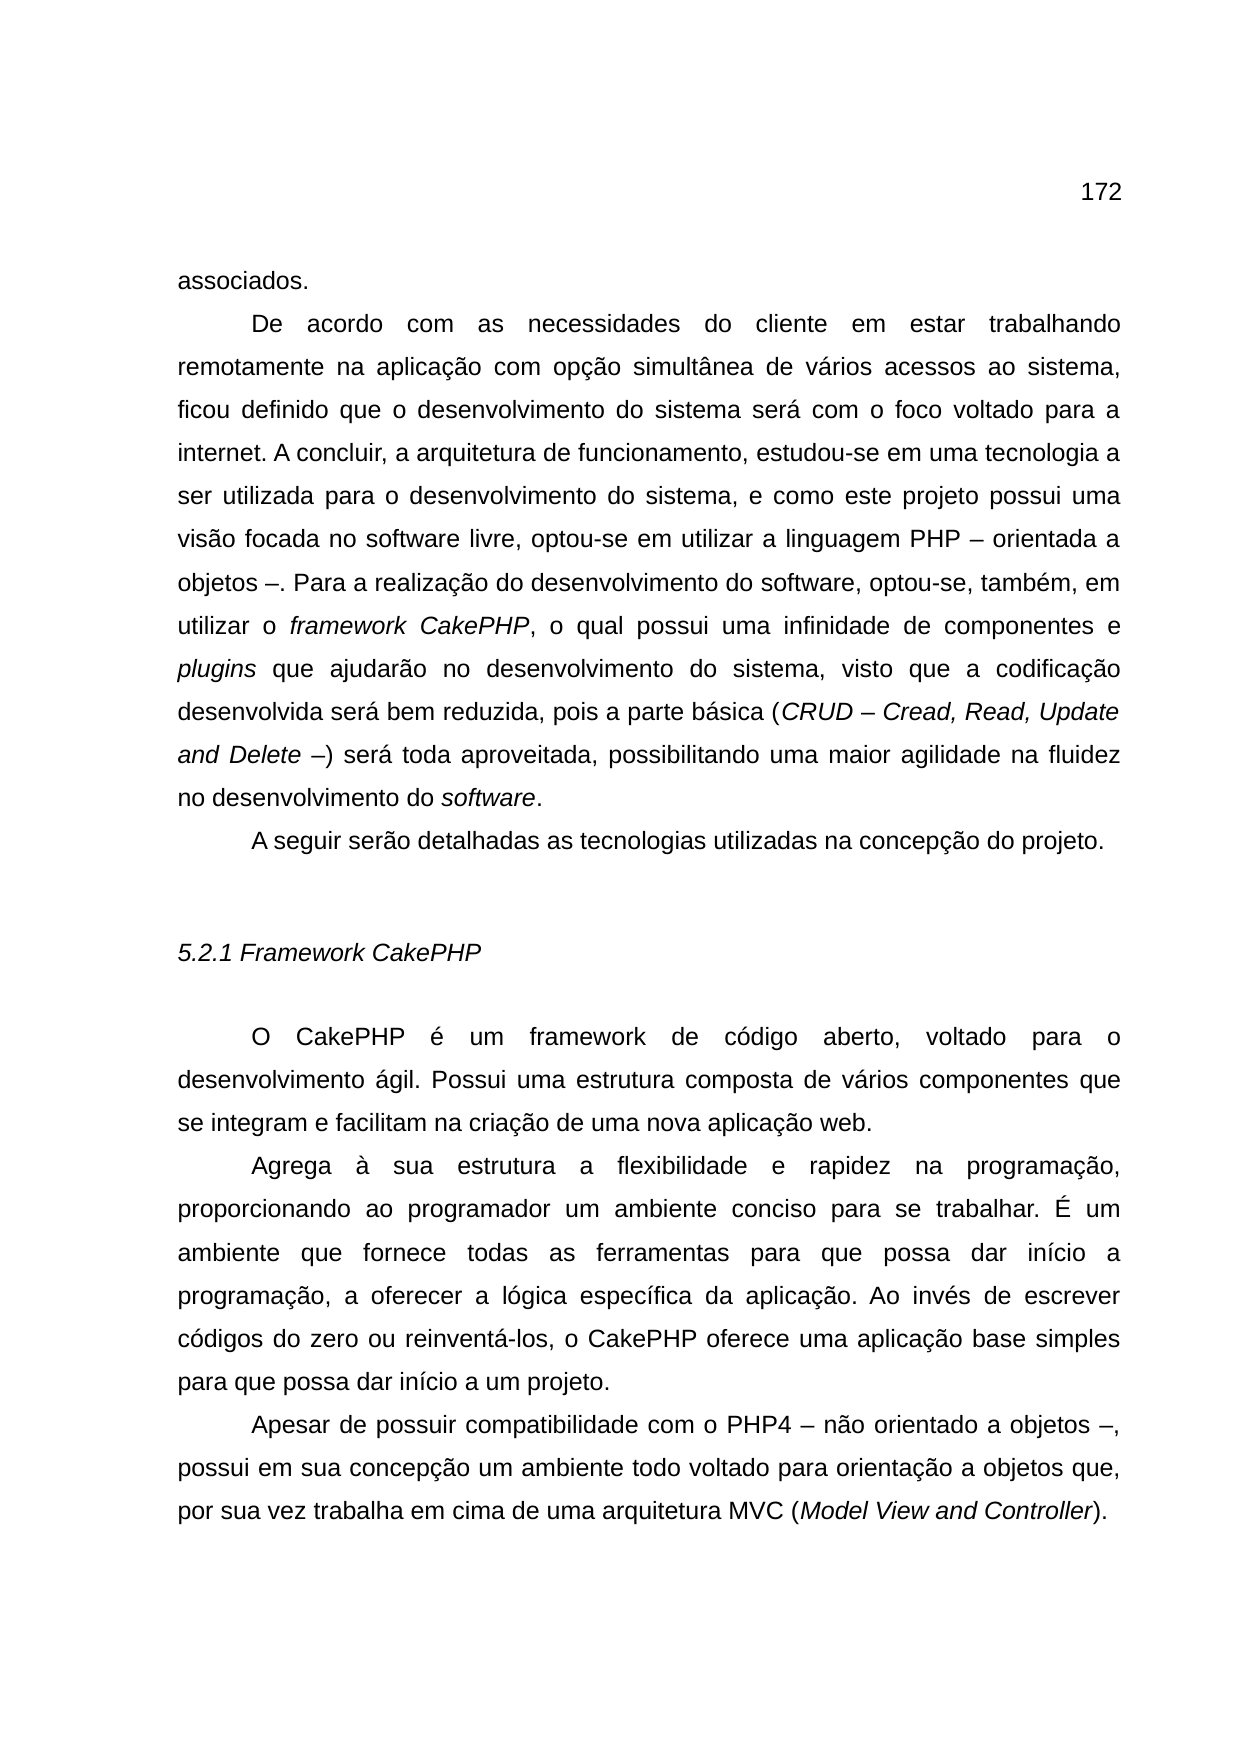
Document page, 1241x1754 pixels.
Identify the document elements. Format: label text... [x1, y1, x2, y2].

text A seguir serão detalhadas as tecnologias utilizadas na concepção do projeto. [177, 826, 1122, 855]
text Agrega à sua estrutura a flexibilidade e rapidez na programação, proporcionando ao programador um ambiente conciso para se trabalhar. É um ambiente que fornece todas as ferramentas para que possa dar início a programação, a oferecer a lógica específica da aplicação. Ao invés de escrever códigos do zero ou reinventá-los, o CakePHP oferece uma aplicação base simples para que possa dar início a um projeto. [177, 1151, 1122, 1396]
text Apesar de possuir compatibilidade com o PHP4 – não orientado a objetos –, possui em sua concepção um ambiente todo voltado para orientação a objetos que, por sua vez trabalha em cima de uma arquitetura MVC (Model View and Controller). [177, 1410, 1122, 1525]
text associados. [177, 266, 1122, 294]
text De acordo com as necessidades do cliente em estar trabalhando remotamente na aplicação com opção simultânea de vários acessos ao sistema, ficou definido que o desenvolvimento do sistema será com o foco voltado para a internet. A concluir, a arquitetura de funcionamento, estudou-se em uma tecnologia a ser utilizada para o desenvolvimento do sistema, e como este projeto possui uma visão focada no software livre, optou-se em utilizar a linguagem PHP – orientada a objetos –. Para a realização do desenvolvimento do software, optou-se, também, em utilizar o framework CakePHP, o qual possui uma infinidade de componentes e plugins que ajudarão no desenvolvimento do sistema, visto que a codificação desenvolvida será bem reduzida, pois a parte básica (CRUD – Cread, Read, Update and Delete –) será toda aproveitada, possibilitando uma maior agilidade na fluidez no desenvolvimento do software. [177, 309, 1122, 812]
text O CakePHP é um framework de código aberto, voltado para o desenvolvimento ágil. Possui uma estrutura composta de vários componentes que se integram e facilitam na criação de uma nova aplicação web. [177, 1022, 1122, 1137]
subtitle 5.2.1 Framework CakePHP [177, 938, 1122, 966]
